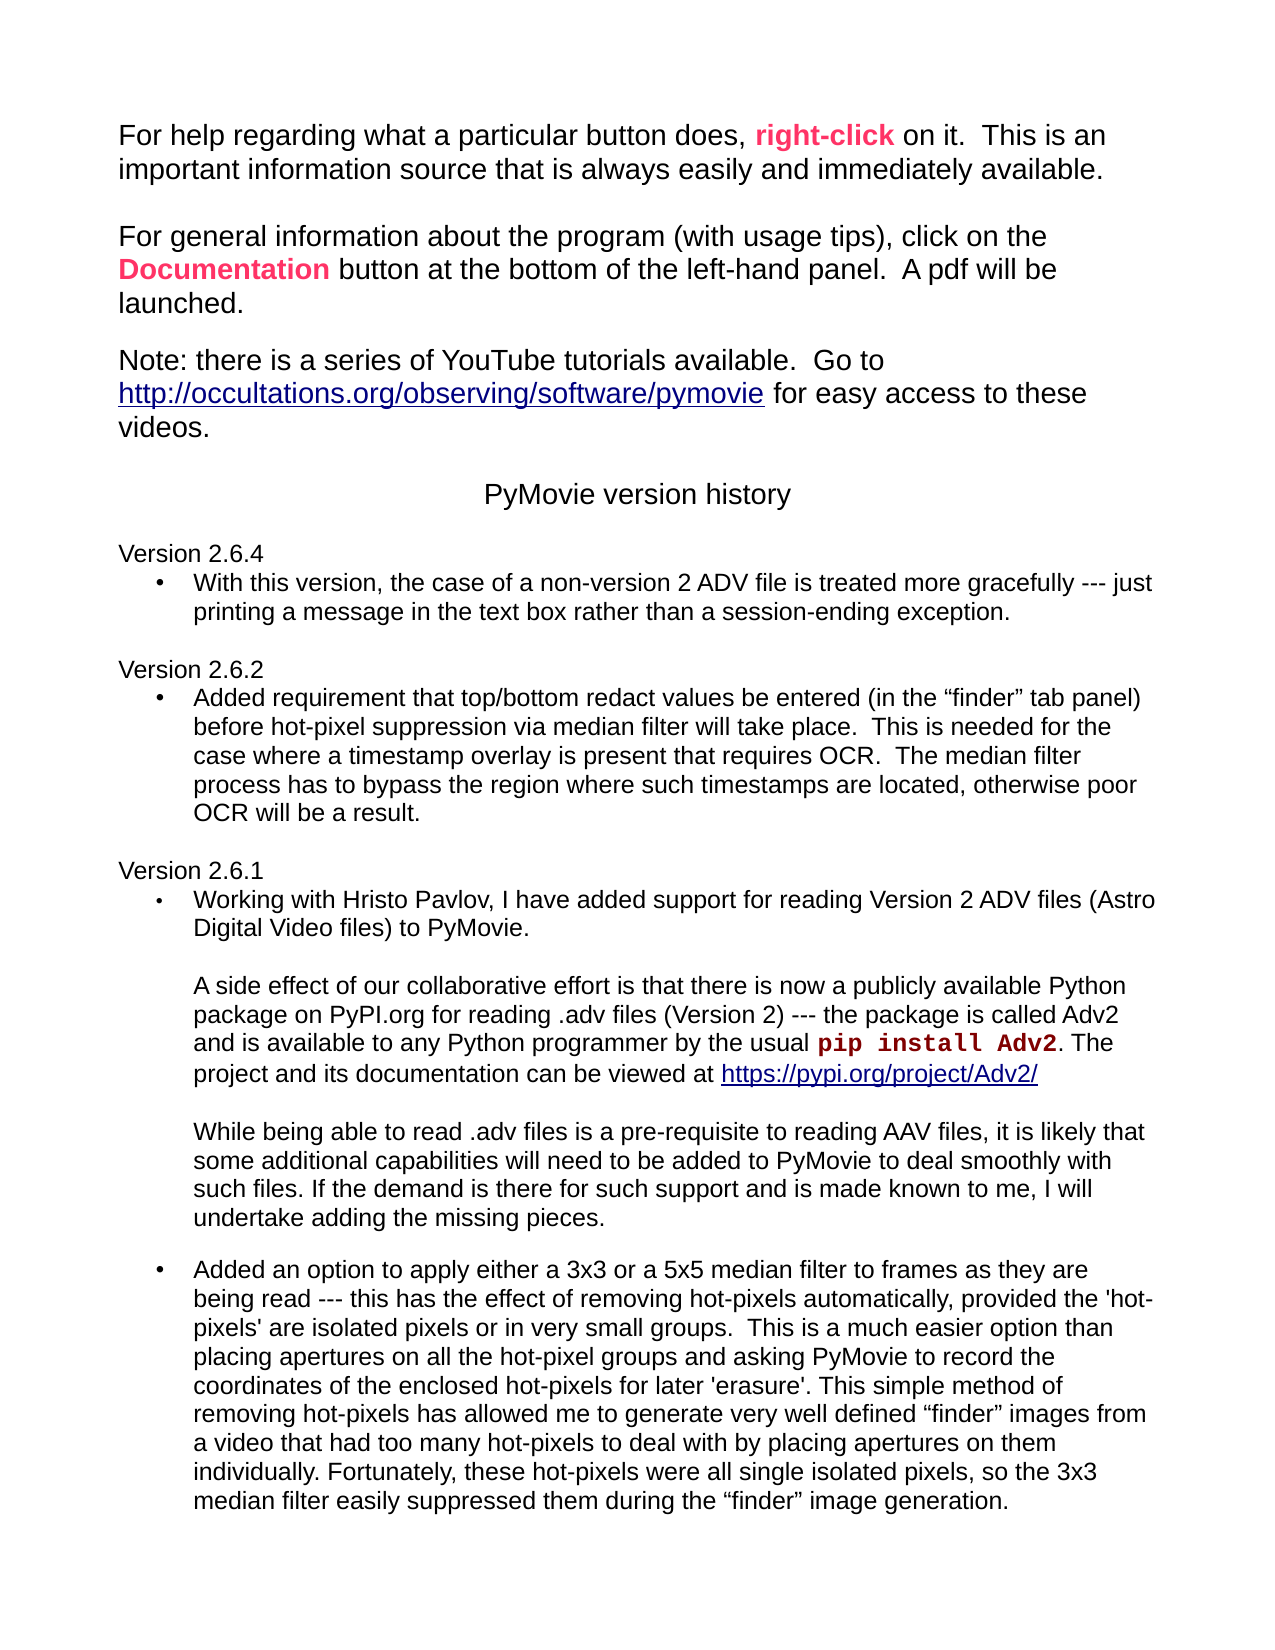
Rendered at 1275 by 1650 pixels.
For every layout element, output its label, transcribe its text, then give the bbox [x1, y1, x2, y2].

list Working with Hristo Pavlov, I have added support for reading Version 2 ADV files (Astro Digital Video files) to PyMovie. A side effect of our collaborative effort is that there is now a publicly available Python package on PyPI.org for reading .adv files (Version 2) --- the package is called Adv2 and is available to any Python programmer by the usual pip install Adv2. The project and its documentation can be viewed at https://pypi.org/project/Adv2/ While being able to read .adv files is a pre-requisite to reading AAV files, it is likely that some additional capabilities will need to be added to PyMovie to deal smoothly with such files. If the demand is there for such support and is made known to me, I will undertake adding the missing pieces. [156, 885, 1157, 1256]
list With this version, the case of a non-version 2 ADV file is treated more gracefully --- just printing a message in the text box rather than a session-ending exception. [156, 568, 1157, 654]
text Note: there is a series of YouTube tutorials available. Go to http://occultations.org/observing/software/pymovie for easy access to these videos. [118, 343, 1157, 444]
text Version 2.6.2 [118, 654, 1157, 683]
text For help regarding what a particular button does, right-click on it. This is an important information source that is always easily and immediately available. [118, 118, 1157, 185]
text For general information about the program (with usage tips), click on the Documentation button at the bottom of the left-hand panel. A pdf will be launched. [118, 219, 1157, 319]
text Version 2.6.4 [118, 539, 1157, 568]
list Added requirement that top/bottom redact values be entered (in the “finder” tab panel) before hot-pixel suppression via median filter will take place. This is needed for the case where a timestamp overlay is present that requires OCR. The median filter process has to bypass the region where such timestamps are located, otherwise poor OCR will be a result. [156, 683, 1157, 856]
text Version 2.6.1 [118, 856, 1157, 885]
text PyMovie version history [118, 477, 1157, 511]
list Added an option to apply either a 3x3 or a 5x5 median filter to frames as they are being read --- this has the effect of removing hot-pixels automatically, provided the 'hot-pixels' are isolated pixels or in very small groups. This is a much easier option than placing apertures on all the hot-pixel groups and asking PyMovie to record the coordinates of the enclosed hot-pixels for later 'erasure'. This simple method of removing hot-pixels has allowed me to generate very well defined “finder” images from a video that had too many hot-pixels to deal with by placing apertures on them individually. Fortunately, these hot-pixels were all single isolated pixels, so the 3x3 median filter easily suppressed them during the “finder” image generation. [156, 1256, 1157, 1514]
